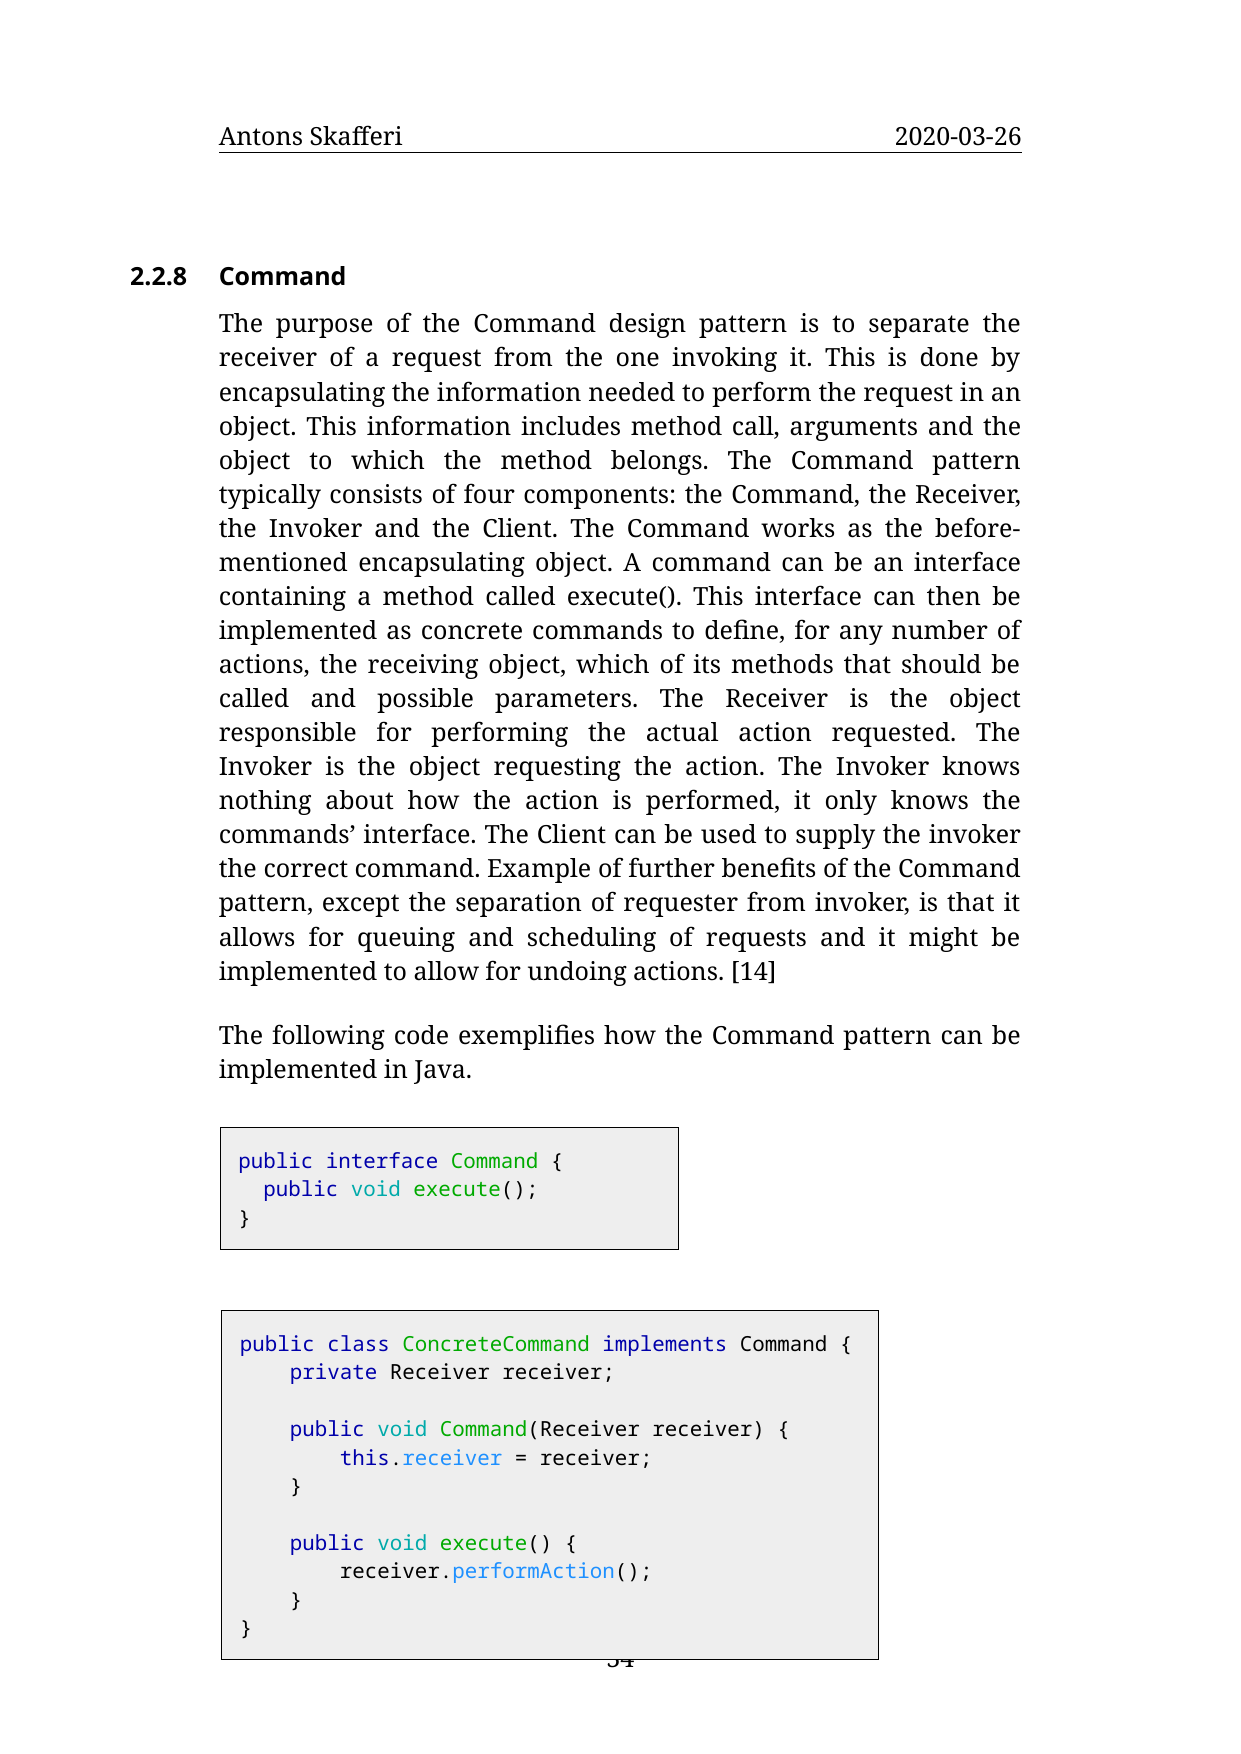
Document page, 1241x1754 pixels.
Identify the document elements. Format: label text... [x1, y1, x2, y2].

subtitle Command [130, 259, 1022, 293]
text The following code exemplifies how the Command pattern can be implemented in Java. [218, 1018, 1022, 1086]
text The purpose of the Command design pattern is to separate the receiver of a request from the one invoking it. This is done by encapsulating the information needed to perform the request in an object. This information includes method call, arguments and the object to which the method belongs. The Command pattern typically consists of four components: the Command, the Receiver, the Invoker and the Client. The Command works as the before-mentioned encapsulating object. A command can be an interface containing a method called execute(). This interface can then be implemented as concrete commands to define, for any number of actions, the receiving object, which of its methods that should be called and possible parameters. The Receiver is the object responsible for performing the actual action requested. The Invoker is the object requesting the action. The Invoker knows nothing about how the action is performed, it only knows the commands’ interface. The Client can be used to supply the invoker the correct command. Example of further benefits of the Command pattern, except the separation of requester from invoker, is that it allows for queuing and scheduling of requests and it might be implemented to allow for undoing actions. [14] [218, 306, 1022, 987]
